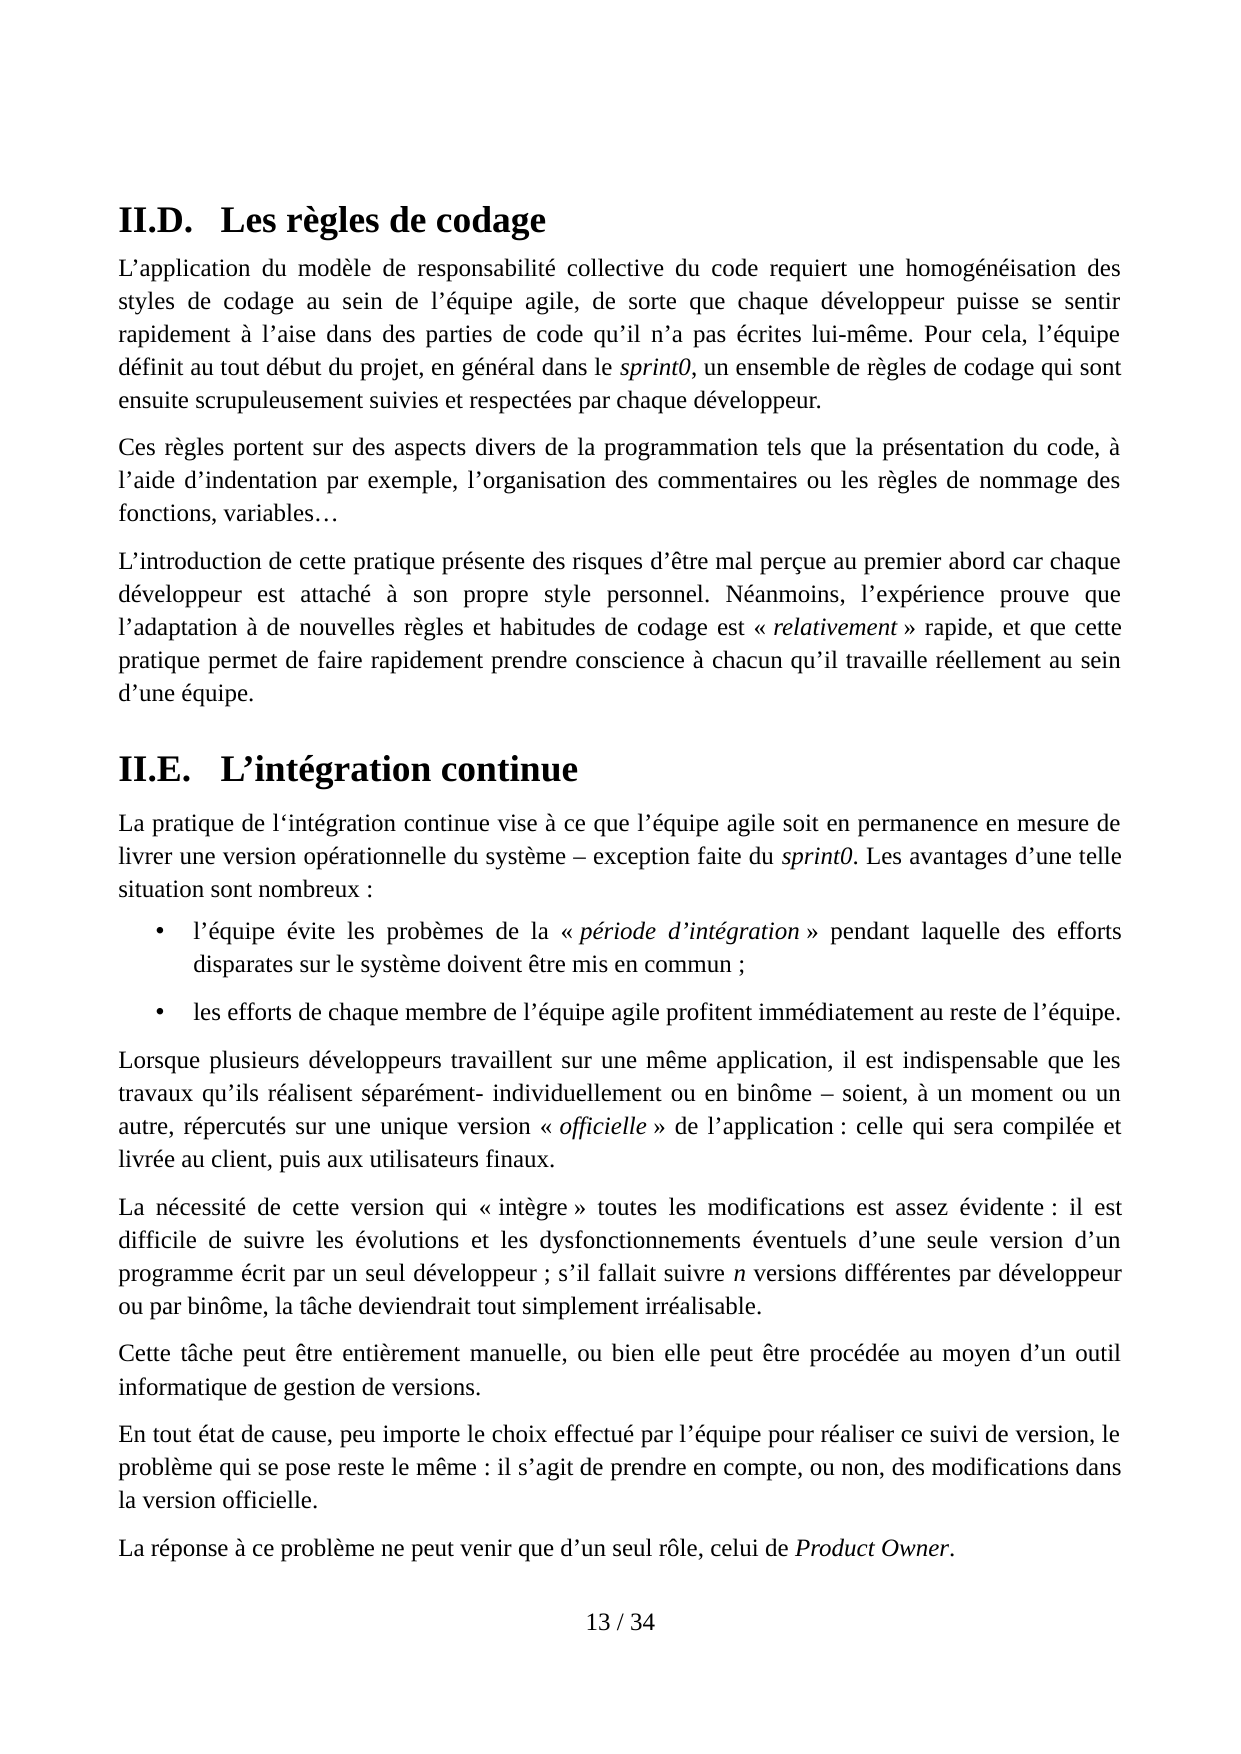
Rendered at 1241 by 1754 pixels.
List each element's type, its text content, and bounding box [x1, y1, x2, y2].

subtitle L’intégration continue [118, 747, 1122, 790]
text L’introduction de cette pratique présente des risques d’être mal perçue au premier abord car chaque développeur est attaché à son propre style personnel. Néanmoins, l’expérience prouve que l’adaptation à de nouvelles règles et habitudes de codage est « relativement » rapide, et que cette pratique permet de faire rapidement prendre conscience à chacun qu’il travaille réellement au sein d’une équipe. [118, 546, 1122, 707]
list les efforts de chaque membre de l’équipe agile profitent immédiatement au reste de l’équipe. [156, 997, 1122, 1026]
text Lorsque plusieurs développeurs travaillent sur une même application, il est indispensable que les travaux qu’ils réalisent séparément- individuellement ou en binôme – soient, à un moment ou un autre, répercutés sur une unique version « officielle » de l’application : celle qui sera compilée et livrée au client, puis aux utilisateurs finaux. [118, 1045, 1122, 1173]
text En tout état de cause, peu importe le choix effectué par l’équipe pour réaliser ce suivi de version, le problème qui se pose reste le même : il s’agit de prendre en compte, ou non, des modifications dans la version officielle. [118, 1419, 1122, 1514]
text Cette tâche peut être entièrement manuelle, ou bien elle peut être procédée au moyen d’un outil informatique de gestion de versions. [118, 1338, 1122, 1400]
text La pratique de l‘intégration continue vise à ce que l’équipe agile soit en permanence en mesure de livrer une version opérationnelle du système – exception faite du sprint0. Les avantages d’une telle situation sont nombreux : [118, 808, 1122, 903]
text Ces règles portent sur des aspects divers de la programmation tels que la présentation du code, à l’aide d’indentation par exemple, l’organisation des commentaires ou les règles de nommage des fonctions, variables… [118, 432, 1122, 527]
text La nécessité de cette version qui « intègre » toutes les modifications est assez évidente : il est difficile de suivre les évolutions et les dysfonctionnements éventuels d’une seule version d’un programme écrit par un seul développeur ; s’il fallait suivre n versions différentes par développeur ou par binôme, la tâche deviendrait tout simplement irréalisable. [118, 1192, 1122, 1319]
list l’équipe évite les probèmes de la « période d’intégration » pendant laquelle des efforts disparates sur le système doivent être mis en commun ; [156, 916, 1122, 978]
text L’application du modèle de responsabilité collective du code requiert une homogénéisation des styles de codage au sein de l’équipe agile, de sorte que chaque développeur puisse se sentir rapidement à l’aise dans des parties de code qu’il n’a pas écrites lui-même. Pour cela, l’équipe définit au tout début du projet, en général dans le sprint0, un ensemble de règles de codage qui sont ensuite scrupuleusement suivies et respectées par chaque développeur. [118, 253, 1122, 414]
text La réponse à ce problème ne peut venir que d’un seul rôle, celui de Product Owner. [118, 1533, 1122, 1562]
subtitle Les règles de codage [118, 197, 1122, 240]
